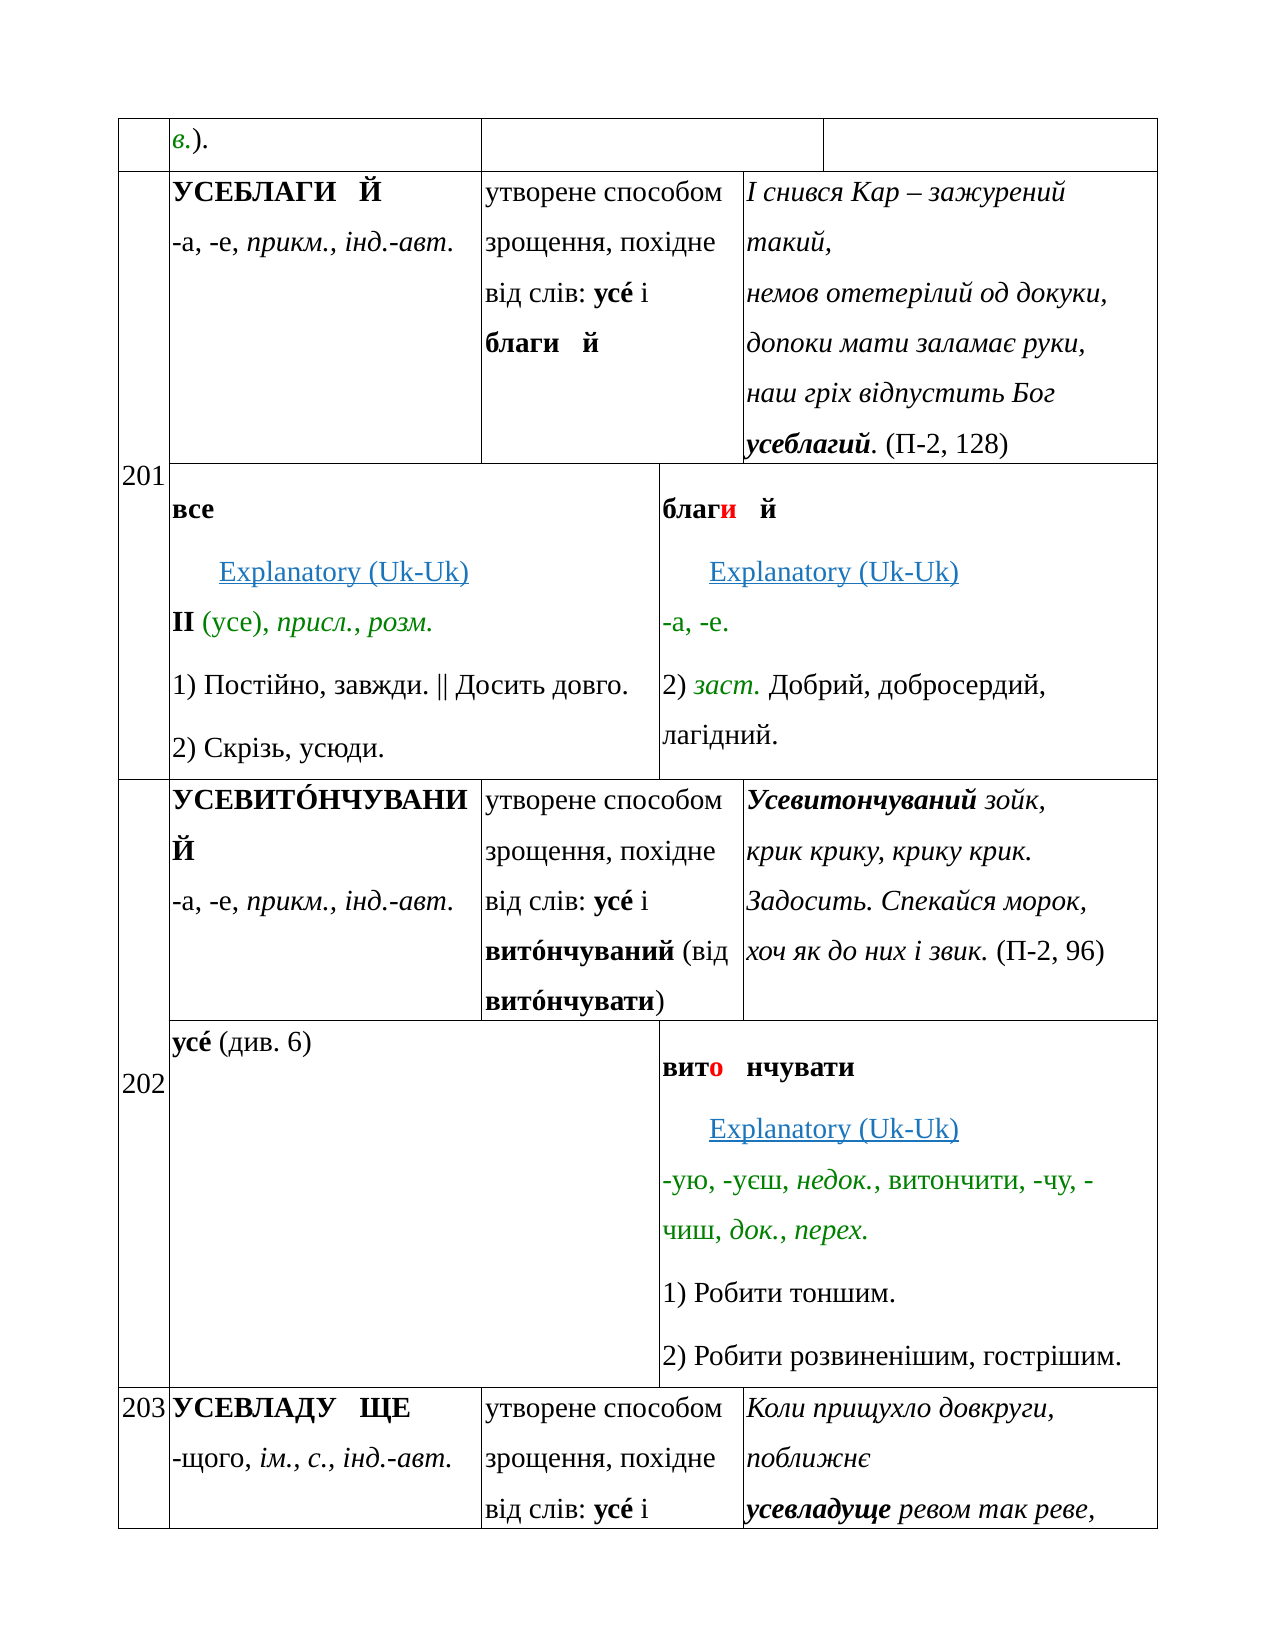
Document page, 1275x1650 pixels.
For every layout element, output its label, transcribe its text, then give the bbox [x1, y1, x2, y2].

table_cell І снився Кар – зажурений такий, немов отетерілий од докуки, допоки мати заламає руки, наш гріх відпустить Бог усеблагий. (П‑2, 128) [744, 172, 1157, 462]
table_cell Усеблагий -а, -е, прикм., інд.-авт. [170, 172, 481, 462]
table_cell все Explanatory (Uk-Uk) II (усе), присл., розм. 1) Постійно, завжди. || Досить довго. 2) Скрізь, усюди. [170, 464, 659, 779]
table_cell Усевитончуваний зойк, крик крику, крику крик. Задосить. Спекайся морок, хоч як до них і звик. (П‑2, 96) [744, 780, 1157, 1020]
table_cell в.). [170, 119, 481, 171]
table_cell усé (див. 6) [170, 1021, 659, 1387]
table_cell 202 [119, 780, 169, 1387]
table_cell [824, 119, 1157, 171]
table_cell [119, 119, 169, 171]
table_cell 203 [119, 1388, 169, 1527]
table_cell Усевладуще -щого, ім., с., інд.-авт. [170, 1388, 481, 1527]
table_cell 201 [119, 172, 169, 779]
table_cell утворене способом зрощення, похідне від слів: усé і благий [482, 172, 743, 462]
table_cell утворене способом зрощення, похідне від слів: усé і витóнчуваний (від витóнчувати) [482, 780, 743, 1020]
table_cell благий Explanatory (Uk-Uk) -а, -е. 2) заст. Добрий, добросердий, лагідний. [660, 464, 1157, 779]
table_cell утворене способом зрощення, похідне від слів: усé і [482, 1388, 743, 1527]
table_cell Усевитóнчуваний -а, -е, прикм., інд.-авт. [170, 780, 481, 1020]
table_cell Коли прищухло довкруги, поближнє усевладуще ревом так реве, [744, 1388, 1157, 1527]
table_cell витончувати Explanatory (Uk-Uk) -ую, -уєш, недок., витончити, -чу, -чиш, док., перех. 1) Робити тоншим. 2) Робити розвиненішим, гострішим. [660, 1021, 1157, 1387]
table_cell [482, 119, 823, 171]
